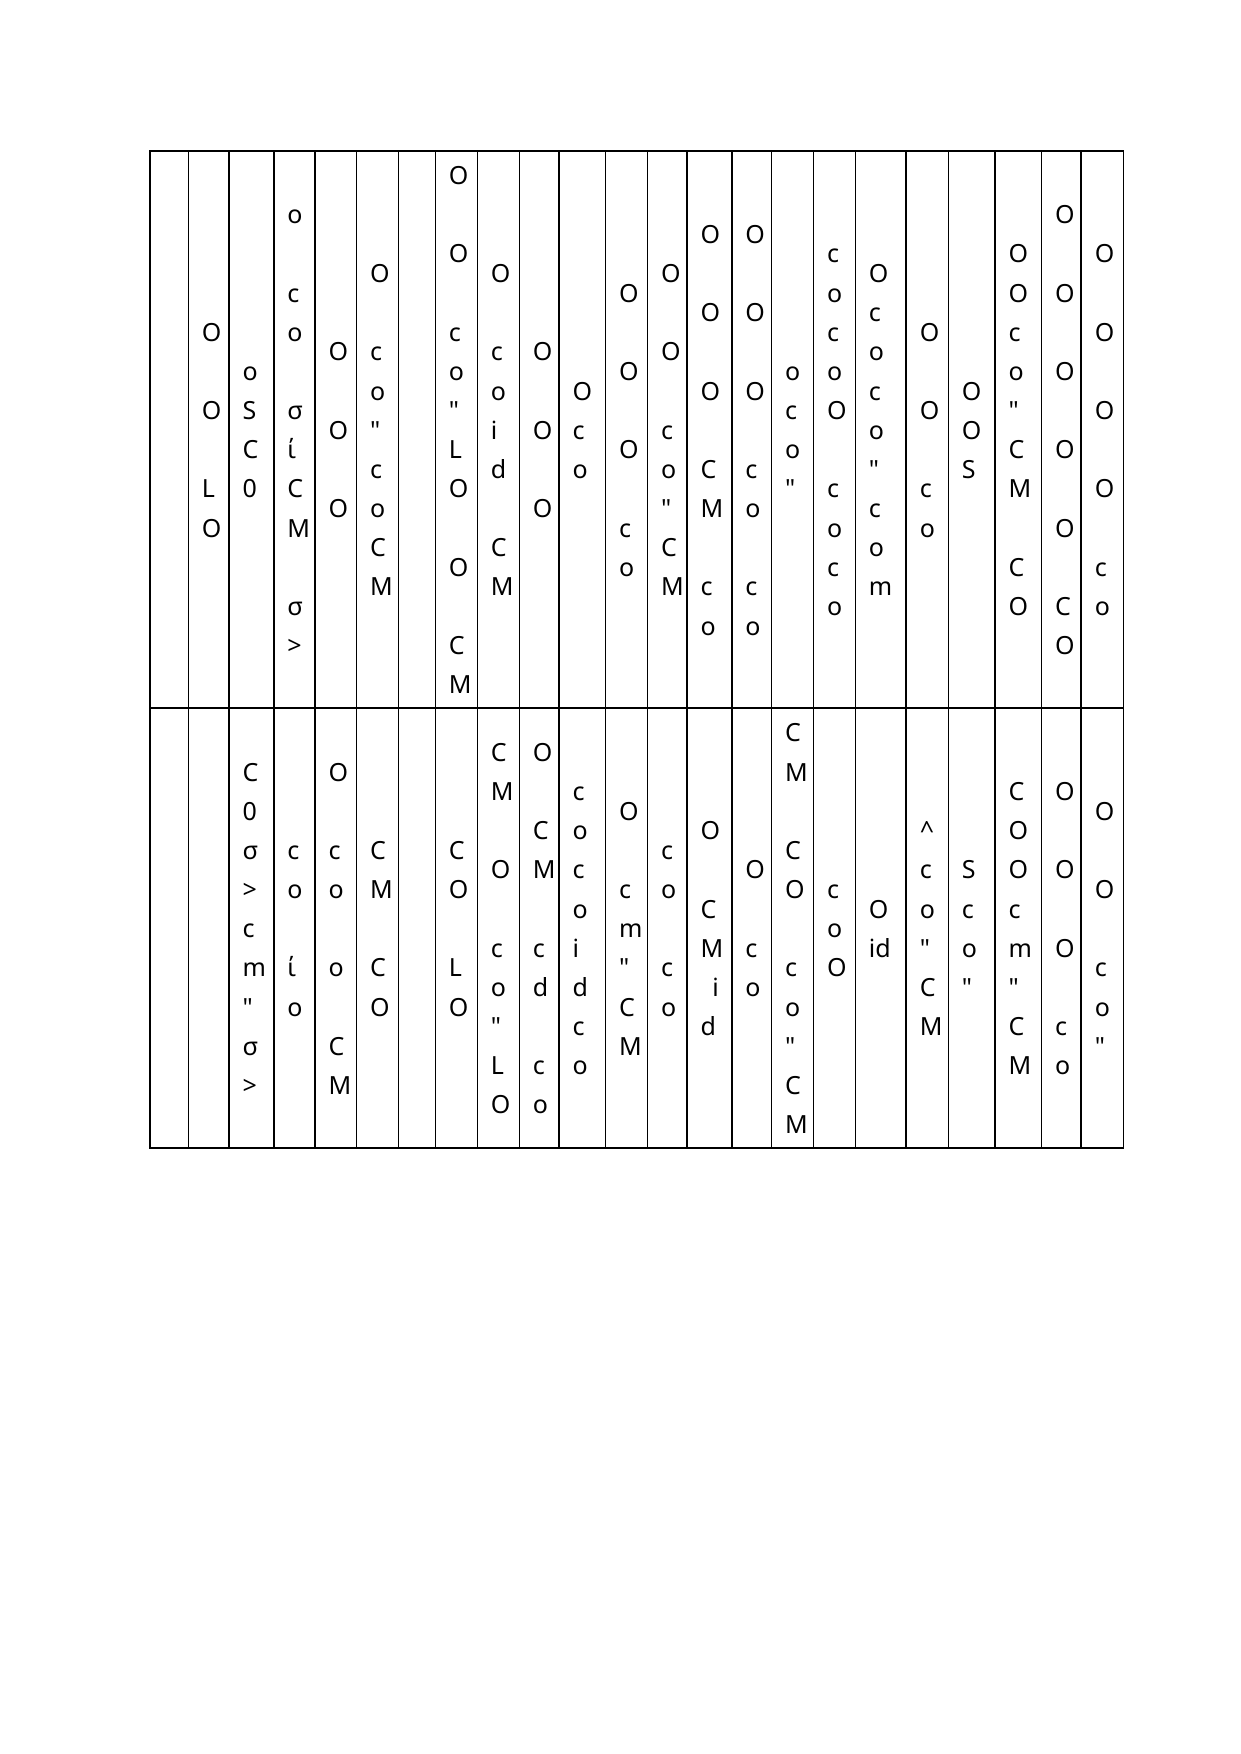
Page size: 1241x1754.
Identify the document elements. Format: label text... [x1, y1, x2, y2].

table_cell O O co" LO O CM [436, 152, 477, 707]
table_cell CO LO [436, 709, 477, 1147]
table_cell CM CO [357, 709, 398, 1147]
table_cell O O O [520, 152, 558, 707]
table_cell co co [648, 709, 686, 1147]
table_cell O co [560, 152, 605, 707]
table_cell O co [733, 709, 771, 1147]
table_cell co O [814, 709, 855, 1147]
table_cell C0 σ> cm" σ> [230, 709, 273, 1147]
table_cell O co id CM [478, 152, 519, 707]
table_cell CM CO co" CM [772, 709, 813, 1147]
table_cell O O O CM co [688, 152, 731, 707]
table_cell O CM cd co [520, 709, 558, 1147]
table_cell [399, 152, 435, 707]
table_cell ο co" [772, 152, 813, 707]
table_cell O co co" co m [856, 152, 905, 707]
table_cell O O O co co [733, 152, 771, 707]
table_cell O O co" [1082, 709, 1123, 1147]
table_cell O CM id [688, 709, 731, 1147]
table_cell co co O co co [814, 152, 855, 707]
table_cell [399, 709, 435, 1147]
table_cell O O co [907, 152, 948, 707]
table_cell co ίο [275, 709, 314, 1147]
table_cell O id [856, 709, 905, 1147]
table_cell O O S [949, 152, 994, 707]
table_cell Ο Ο LO [189, 152, 228, 707]
table_cell O O O O O CO [1042, 152, 1080, 707]
table_cell [151, 709, 188, 1147]
table_cell ο S C0 [230, 152, 273, 707]
table_cell O co ο CM [316, 709, 356, 1147]
table_cell O O co" CM [648, 152, 686, 707]
table_cell [189, 709, 228, 1147]
table_cell ^ co" CM [907, 709, 948, 1147]
table_cell O O co" CM CO [996, 152, 1041, 707]
table_cell O O O [316, 152, 356, 707]
table_cell S co" [949, 709, 994, 1147]
table_cell O co" co CM [357, 152, 398, 707]
table_cell [151, 152, 188, 707]
table_cell O O O O co [1082, 152, 1123, 707]
table_cell O cm" CM [606, 709, 647, 1147]
table_cell O O O co [606, 152, 647, 707]
table_cell CM O co" LO [478, 709, 519, 1147]
table_cell O O O co [1042, 709, 1080, 1147]
table_cell co co id co [560, 709, 605, 1147]
table_cell CO O cm" CM [996, 709, 1041, 1147]
table_cell ο co σί CM σ> [275, 152, 314, 707]
